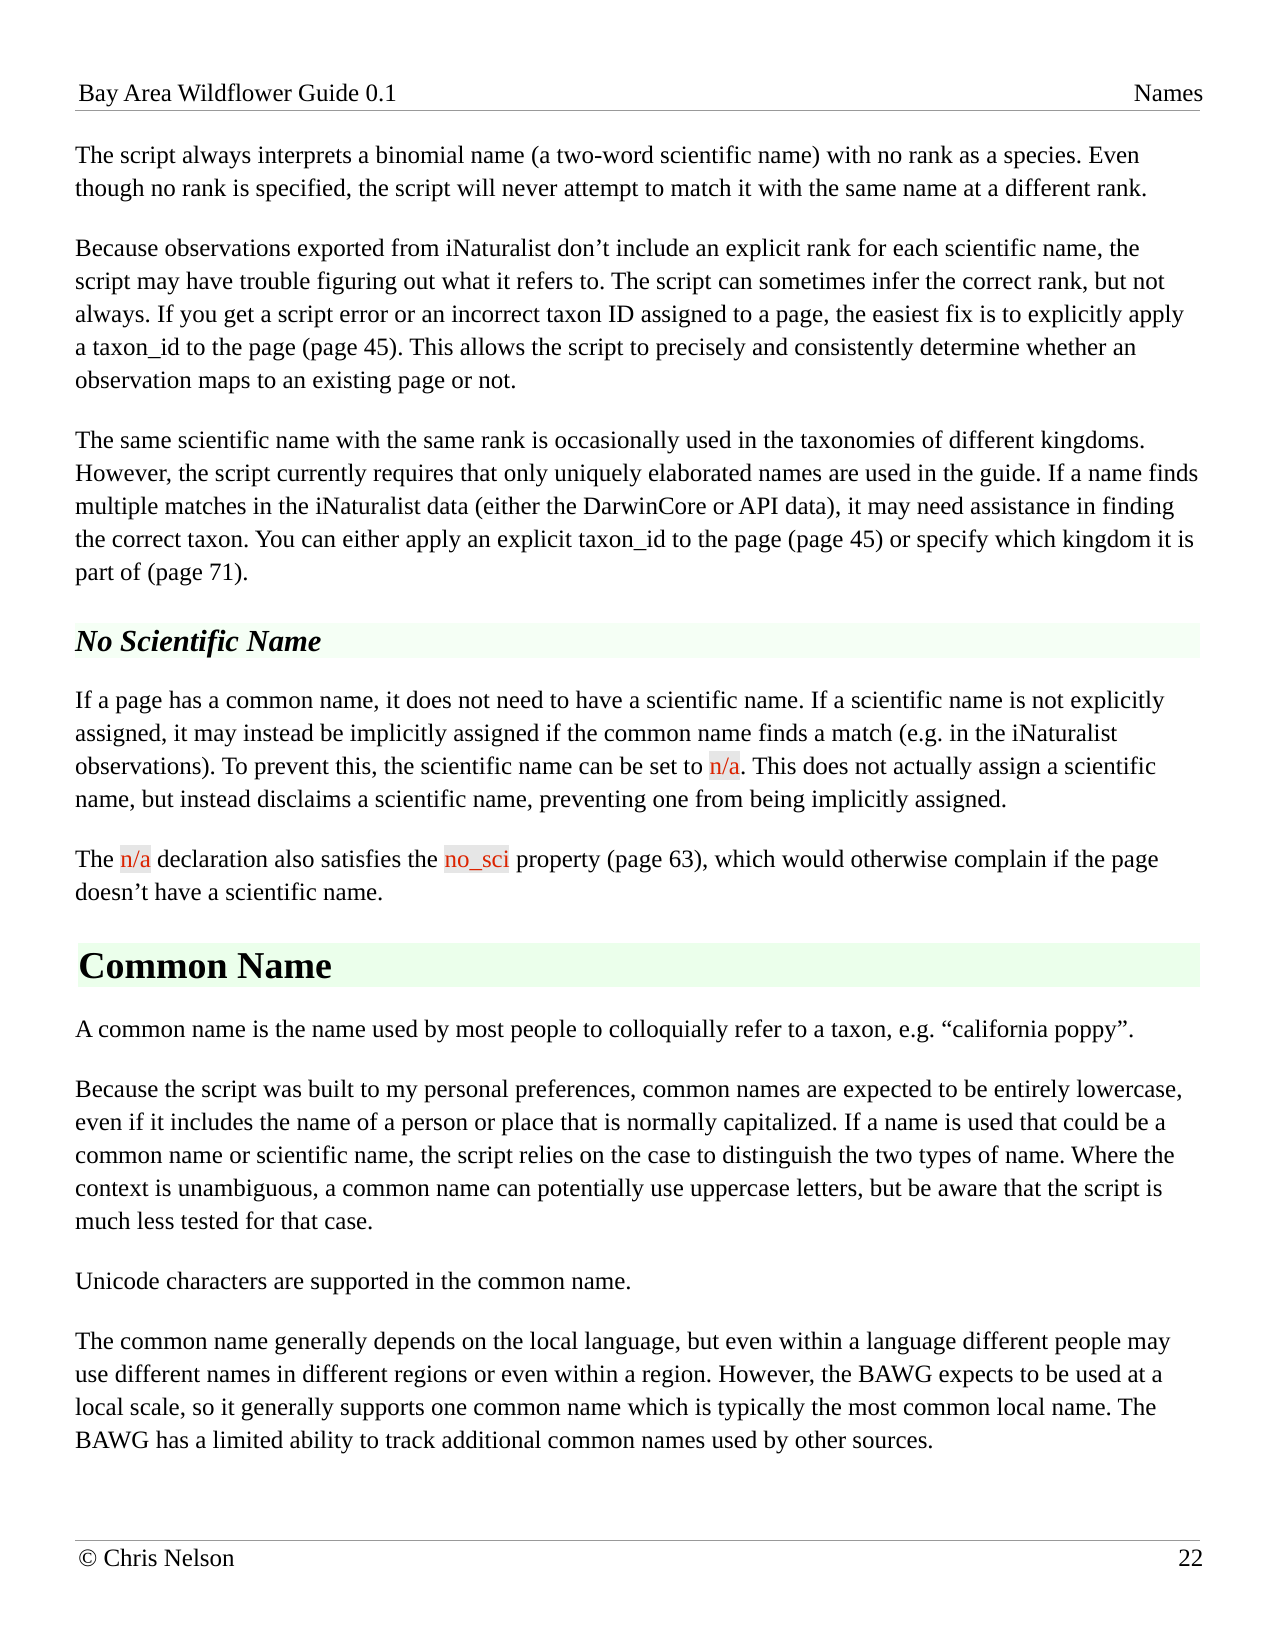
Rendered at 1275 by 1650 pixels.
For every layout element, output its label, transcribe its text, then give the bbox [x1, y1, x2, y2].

text The script always interprets a binomial name (a two-word scientific name) with no rank as a species. Even though no rank is specified, the script will never attempt to match it with the same name at a different rank. [75, 140, 1200, 202]
text Because observations exported from iNaturalist don’t include an explicit rank for each scientific name, the script may have trouble figuring out what it refers to. The script can sometimes infer the correct rank, but not always. If you get a script error or an incorrect taxon ID assigned to a page, the easiest fix is to explicitly apply a taxon_id to the page (page 45). This allows the script to precisely and consistently determine whether an observation maps to an existing page or not. [75, 233, 1200, 394]
subtitle No Scientific Name [75, 623, 1200, 658]
text The n/a declaration also satisfies the no_sci property (page 63), which would otherwise complain if the page doesn’t have a scientific name. [75, 844, 1200, 906]
text The common name generally depends on the local language, but even within a language different people may use different names in different regions or even within a region. However, the BAWG expects to be used at a local scale, so it generally supports one common name which is typically the most common local name. The BAWG has a limited ability to track additional common names used by other sources. [75, 1326, 1200, 1454]
text Unicode characters are supported in the common name. [75, 1266, 1200, 1295]
text The same scientific name with the same rank is occasionally used in the taxonomies of different kingdoms. However, the script currently requires that only uniquely elaborated names are used in the guide. If a name finds multiple matches in the iNaturalist data (either the DarwinCore or API data), it may need assistance in finding the correct taxon. You can either apply an explicit taxon_id to the page (page 45) or specify which kingdom it is part of (page 71). [75, 425, 1200, 586]
subtitle Common Name [78, 943, 1200, 987]
text A common name is the name used by most people to colloquially refer to a taxon, e.g. “california poppy”. [75, 1014, 1200, 1043]
text If a page has a common name, it does not need to have a scientific name. If a scientific name is not explicitly assigned, it may instead be implicitly assigned if the common name finds a match (e.g. in the iNaturalist observations). To prevent this, the scientific name can be set to n/a. This does not actually assign a scientific name, but instead disclaims a scientific name, preventing one from being implicitly assigned. [75, 685, 1200, 813]
text Because the script was built to my personal preferences, common names are expected to be entirely lowercase, even if it includes the name of a person or place that is normally capitalized. If a name is used that could be a common name or scientific name, the script relies on the case to distinguish the two types of name. Where the context is unambiguous, a common name can potentially use uppercase letters, but be aware that the script is much less tested for that case. [75, 1074, 1200, 1235]
